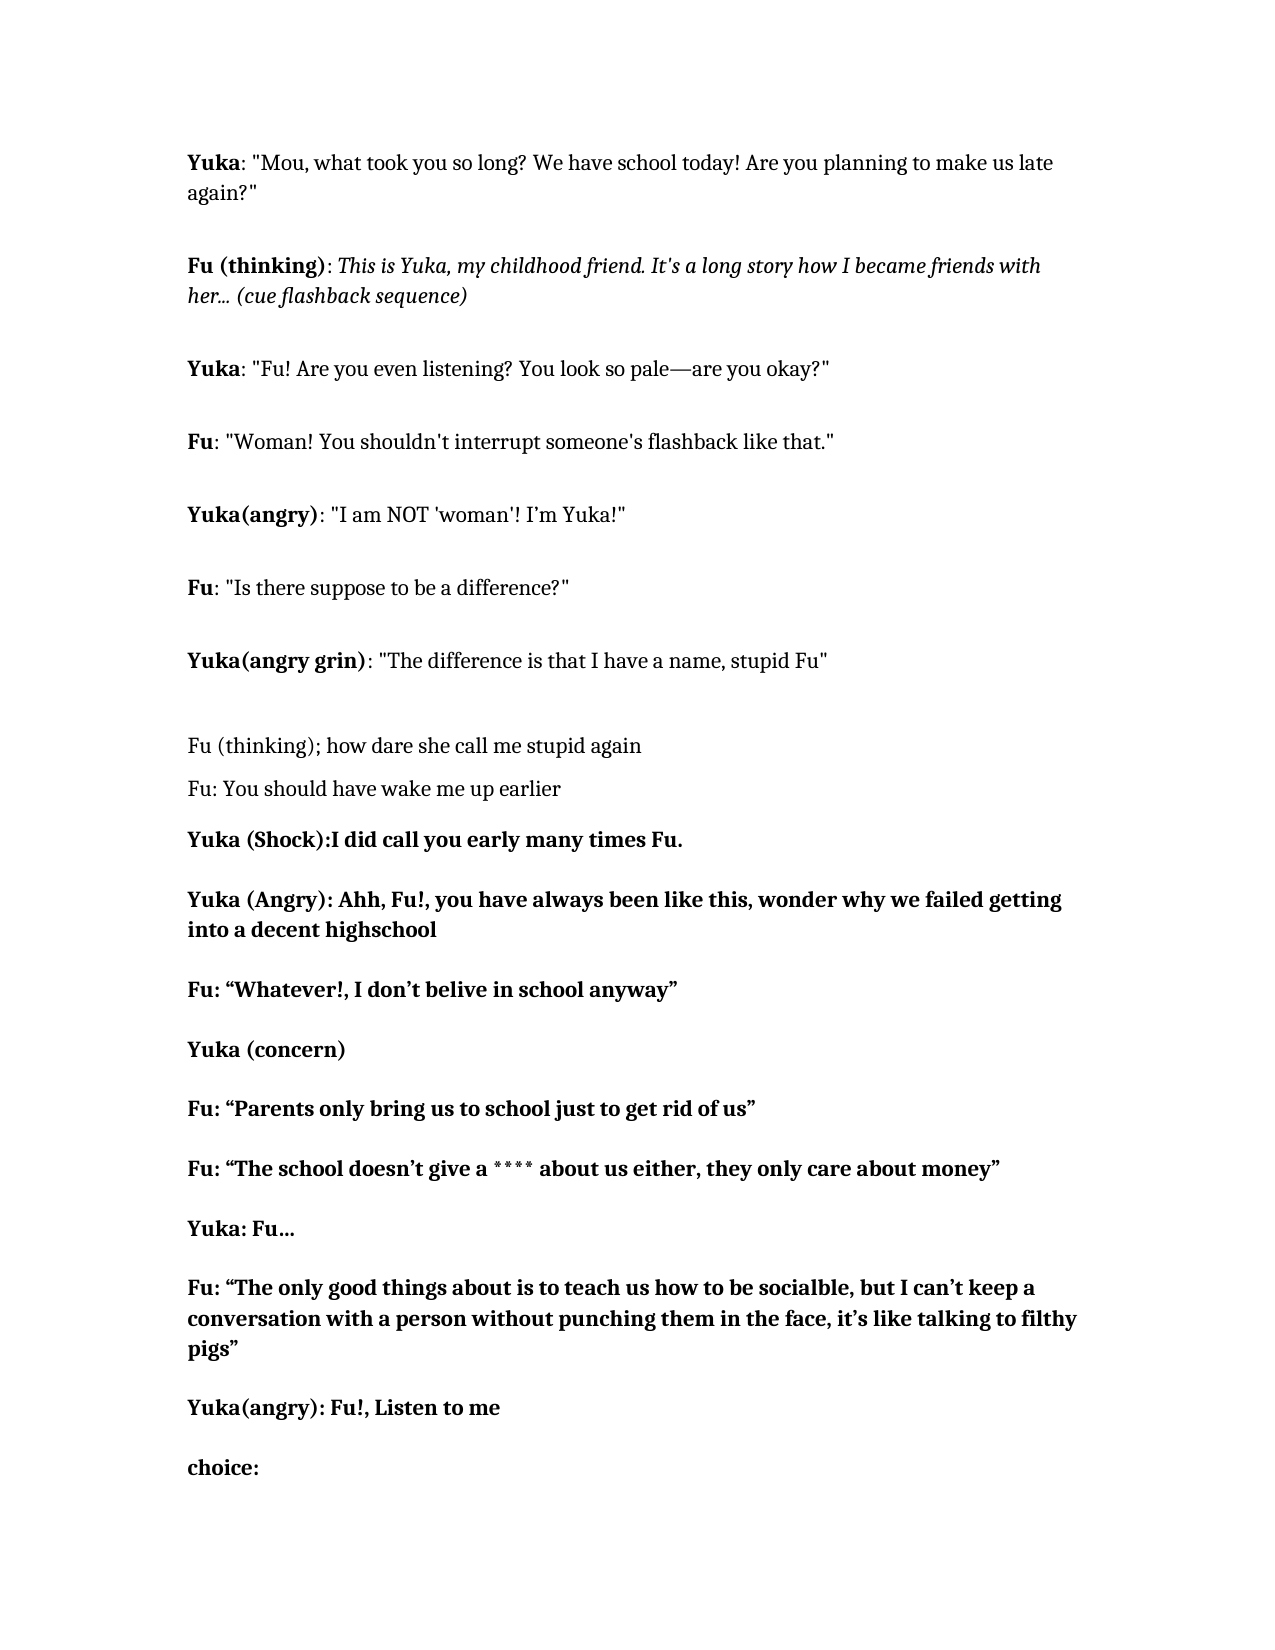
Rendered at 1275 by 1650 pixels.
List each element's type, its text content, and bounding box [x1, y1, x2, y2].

text Yuka(angry grin): "The difference is that I have a name, stupid Fu" [187, 618, 1087, 674]
text Fu (thinking): This is Yuka, my childhood friend. It's a long story how I became friends with her... (cue flashback sequence) [187, 223, 1087, 310]
text Yuka: "Fu! Are you even listening? You look so pale—are you okay?" [187, 326, 1087, 383]
text Fu: “The only good things about is to teach us how to be socialble, but I can’t keep a conversation with a person without punching them in the face, it’s like talking to filthy pigs” [187, 1275, 1087, 1362]
text Yuka(angry): Fu!, Listen to me [187, 1395, 1087, 1422]
text Yuka: "Mou, what took you so long? We have school today! Are you planning to make us late again?" [187, 150, 1087, 207]
text Yuka (Shock):I did call you early many times Fu. [187, 827, 1087, 853]
text Fu: “Whatever!, I don’t belive in school anyway” [187, 977, 1087, 1003]
text Fu: You should have wake me up earlier [187, 776, 1087, 802]
text choice: [187, 1455, 1087, 1481]
text Fu: “The school doesn’t give a **** about us either, they only care about money” [187, 1156, 1087, 1182]
text Yuka (concern) [187, 1036, 1087, 1063]
text Yuka(angry): "I am NOT 'woman'! I’m Yuka!" [187, 472, 1087, 528]
text Fu: “Parents only bring us to school just to get rid of us” [187, 1096, 1087, 1122]
text Fu: "Is there suppose to be a difference?" [187, 545, 1087, 601]
text Yuka (Angry): Ahh, Fu!, you have always been like this, wonder why we failed getting into a decent highschool [187, 887, 1087, 943]
text Fu (thinking); how dare she call me stupid again [187, 733, 1087, 760]
text Fu: "Woman! You shouldn't interrupt someone's flashback like that." [187, 399, 1087, 456]
text Yuka: Fu… [187, 1215, 1087, 1242]
